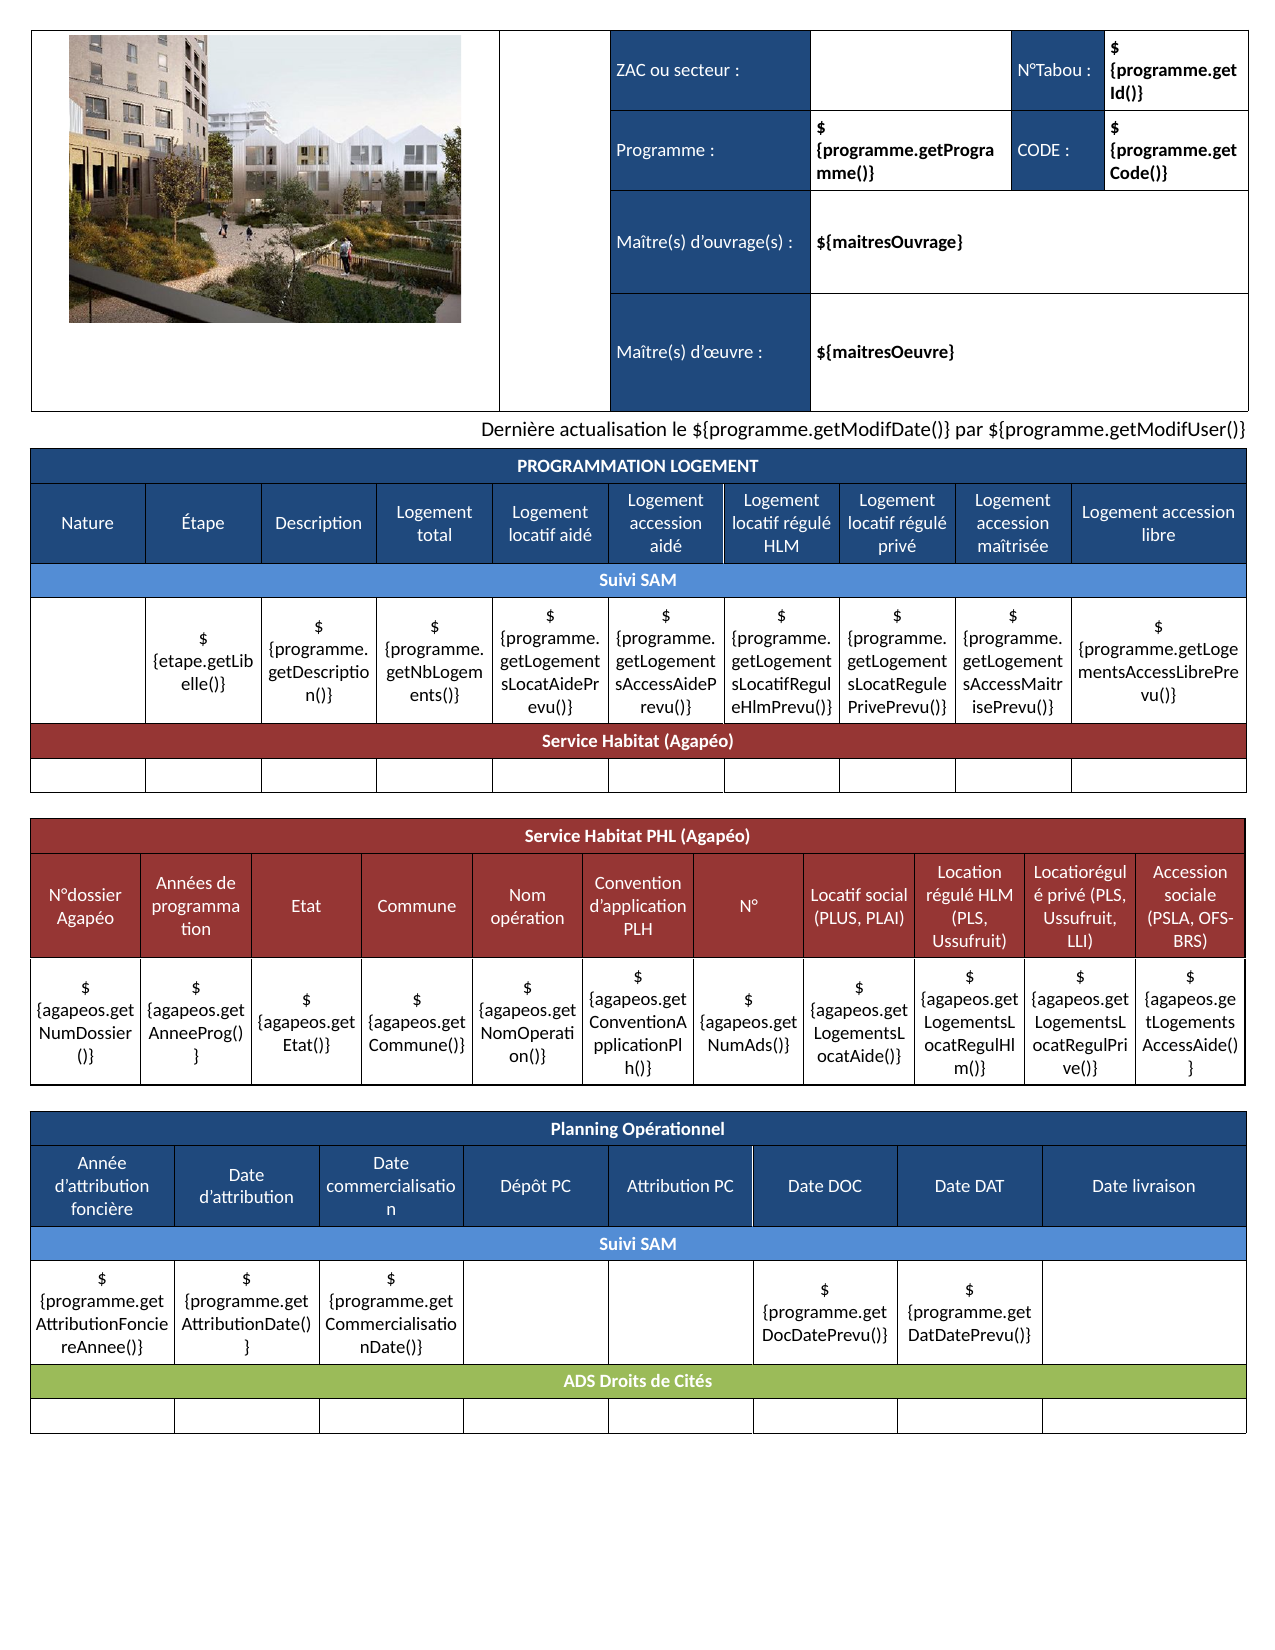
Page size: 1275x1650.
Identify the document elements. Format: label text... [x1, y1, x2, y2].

table_cell ${agapeos.getLogementsLocatRegulPrive()} [1025, 959, 1135, 1084]
table_cell [609, 1261, 752, 1364]
table_cell [146, 759, 261, 792]
table_cell [377, 759, 492, 792]
table_cell [31, 1399, 174, 1433]
table_cell Maître(s) d’ouvrage(s) : [611, 191, 810, 293]
table_header ${programme.getId()} [1105, 31, 1248, 110]
table_cell Étape [146, 484, 261, 563]
table_cell ${programme.getCommercialisationDate()} [320, 1261, 463, 1364]
table_cell [320, 1399, 463, 1433]
table_cell [1043, 1261, 1246, 1364]
table_cell ${etape.getLibelle()} [146, 598, 261, 723]
table_cell Années de programmation [141, 854, 251, 957]
table_cell Logement locatif régulé privé [840, 484, 955, 563]
table_cell Description [262, 484, 376, 563]
table_cell CODE : [1012, 111, 1104, 190]
table_cell Attribution PC [609, 1146, 752, 1226]
table_cell [31, 598, 145, 723]
table_cell ${programme.getNbLogements()} [377, 598, 492, 723]
table_cell Logement locatif régulé HLM [725, 484, 839, 563]
table_cell ${agapeos.getConventionApplicationPlh()} [583, 959, 693, 1084]
table_cell ${programme.getCode()} [1105, 111, 1248, 190]
table_header Service Habitat PHL (Agapéo) [31, 819, 1244, 853]
table_cell Service Habitat (Agapéo) [31, 724, 1246, 758]
table_cell ${programme.getDescription()} [262, 598, 376, 723]
table_cell Date DOC [754, 1146, 897, 1226]
table_cell Logement accession libre [1072, 484, 1246, 563]
table_cell Date commercialisation [320, 1146, 463, 1226]
table_cell Commune [362, 854, 472, 957]
table_cell ${programme.getLogementsAccessMaitrisePrevu()} [956, 598, 1071, 723]
table_cell Convention d’application PLH [583, 854, 693, 957]
picture [69, 35, 462, 323]
table_cell N°dossier Agapéo [31, 854, 140, 957]
table_cell ${programme.getLogementsAccessLibrePrevu()} [1072, 598, 1246, 723]
table_cell Suivi SAM [31, 1227, 1246, 1260]
table_cell Date d’attribution [175, 1146, 319, 1226]
table_cell Etat [252, 854, 361, 957]
table_cell [956, 759, 1071, 792]
table_cell [754, 1399, 897, 1433]
table_cell [840, 759, 955, 792]
table_cell Date DAT [898, 1146, 1042, 1226]
table_header N°Tabou : [1012, 31, 1104, 110]
table_cell ADS Droits de Cités [31, 1365, 1246, 1398]
table_cell Locatiorégulé privé (PLS, Ussufruit, LLI) [1025, 854, 1135, 957]
table_cell Programme : [611, 111, 810, 190]
table_cell ${programme.getDocDatePrevu()} [754, 1261, 897, 1364]
table_cell ${agapeos.getNumAds()} [694, 959, 803, 1084]
table_cell [175, 1399, 319, 1433]
table_cell ${agapeos.getLogementsLocatAide()} [804, 959, 914, 1084]
table_cell [609, 1399, 752, 1433]
table_cell Date livraison [1043, 1146, 1246, 1226]
table_header PROGRAMMATION LOGEMENT [31, 449, 1246, 483]
table_cell ${agapeos.getNumDossier()} [31, 959, 140, 1084]
table_cell Dépôt PC [464, 1146, 608, 1226]
table_cell ${agapeos.getLogementsAccessAide()} [1136, 959, 1244, 1084]
table_cell ${agapeos.getNomOperation()} [473, 959, 582, 1084]
table_header [500, 31, 610, 411]
table_cell ${maitresOuvrage} [811, 191, 1248, 293]
table_cell ${agapeos.getEtat()} [252, 959, 361, 1084]
table_cell [609, 759, 723, 792]
table_cell ${agapeos.getLogementsLocatRegulHlm()} [915, 959, 1024, 1084]
table_cell Année d’attribution foncière [31, 1146, 174, 1226]
table_cell ${maitresOeuvre} [811, 294, 1248, 411]
table_cell N° [694, 854, 803, 957]
table_cell [1072, 759, 1246, 792]
table_cell ${programme.getLogementsLocatRegulePrivePrevu()} [840, 598, 955, 723]
table_cell ${programme.getProgramme()} [811, 111, 1011, 190]
table_cell Logement accession maîtrisée [956, 484, 1071, 563]
table_cell ${programme.getLogementsLocatifReguleHlmPrevu()} [725, 598, 839, 723]
table_cell [898, 1399, 1042, 1433]
table_header Planning Opérationnel [31, 1112, 1246, 1145]
table_header ZAC ou secteur : [611, 31, 810, 110]
table_cell Suivi SAM [31, 564, 1246, 597]
table_cell ${agapeos.getCommune()} [362, 959, 472, 1084]
table_cell Nature [31, 484, 145, 563]
text Dernière actualisation le ${programme.getModifDate()} par ${programme.getModifUser()} [29, 417, 1246, 442]
table_cell ${agapeos.getAnneeProg()} [141, 959, 251, 1084]
table_cell Logement locatif aidé [493, 484, 608, 563]
table_cell [1043, 1399, 1246, 1433]
table_cell [493, 759, 608, 792]
table_cell ${programme.getDatDatePrevu()} [898, 1261, 1042, 1364]
table_header [811, 31, 1011, 110]
table_cell Nom opération [473, 854, 582, 957]
table_header [32, 31, 499, 411]
table_cell [31, 759, 145, 792]
table_cell ${programme.getLogementsLocatAidePrevu()} [493, 598, 608, 723]
table_cell [464, 1399, 608, 1433]
table_cell Locatif social (PLUS, PLAI) [804, 854, 914, 957]
table_cell [262, 759, 376, 792]
table_cell ${programme.getLogementsAccessAidePrevu()} [609, 598, 723, 723]
table_cell [725, 759, 839, 792]
table_cell Logement total [377, 484, 492, 563]
table_cell [464, 1261, 608, 1364]
table_cell Logement accession aidé [609, 484, 723, 563]
table_cell ${programme.getAttributionDate()} [175, 1261, 319, 1364]
table_cell Maître(s) d’œuvre : [611, 294, 810, 411]
table_cell Location régulé HLM (PLS, Ussufruit) [915, 854, 1024, 957]
table_cell ${programme.getAttributionFonciereAnnee()} [31, 1261, 174, 1364]
table_cell Accession sociale (PSLA, OFS-BRS) [1136, 854, 1244, 957]
